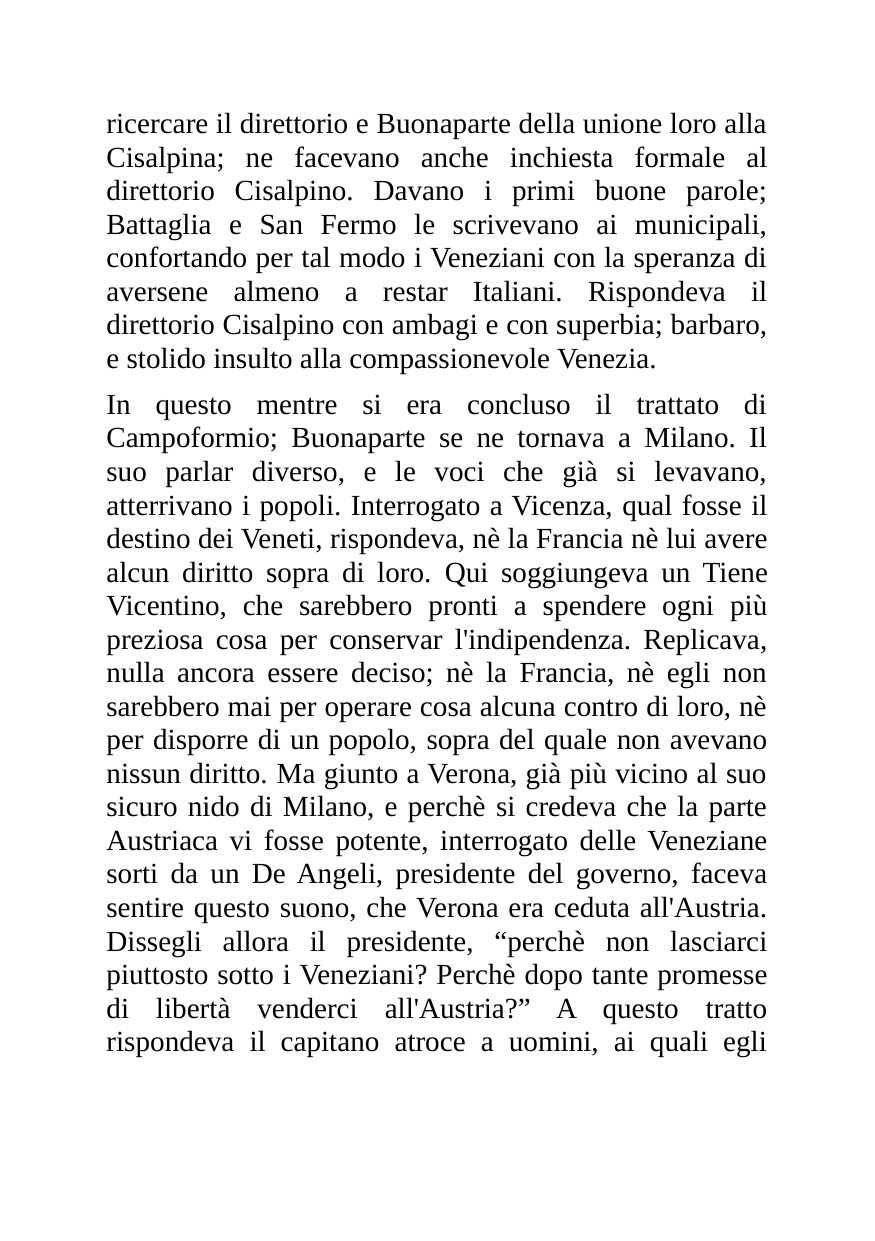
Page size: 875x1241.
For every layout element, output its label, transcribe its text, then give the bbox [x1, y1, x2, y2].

text In questo mentre si era concluso il trattato di Campoformio; Buonaparte se ne tornava a Milano. Il suo parlar diverso, e le voci che già si levavano, atterrivano i popoli. Interrogato a Vicenza, qual fosse il destino dei Veneti, rispondeva, nè la Francia nè lui avere alcun diritto sopra di loro. Qui soggiungeva un Tiene Vicentino, che sarebbero pronti a spendere ogni più preziosa cosa per conservar l'indipendenza. Replicava, nulla ancora essere deciso; nè la Francia, nè egli non sarebbero mai per operare cosa alcuna contro di loro, nè per disporre di un popolo, sopra del quale non avevano nissun diritto. Ma giunto a Verona, già più vicino al suo sicuro nido di Milano, e perchè si credeva che la parte Austriaca vi fosse potente, interrogato delle Veneziane sorti da un De Angeli, presidente del governo, faceva sentire questo suono, che Verona era ceduta all'Austria. Dissegli allora il presidente, “perchè non lasciarci piuttosto sotto i Veneziani? Perchè dopo tante promesse di libertà venderci all'Austria?” A questo tratto rispondeva il capitano atroce a uomini, ai quali egli [106, 387, 768, 1058]
text ricercare il direttorio e Buonaparte della unione loro alla Cisalpina; ne facevano anche inchiesta formale al direttorio Cisalpino. Davano i primi buone parole; Battaglia e San Fermo le scrivevano ai municipali, confortando per tal modo i Veneziani con la speranza di aversene almeno a restar Italiani. Rispondeva il direttorio Cisalpino con ambagi e con superbia; barbaro, e stolido insulto alla compassionevole Venezia. [106, 106, 768, 374]
